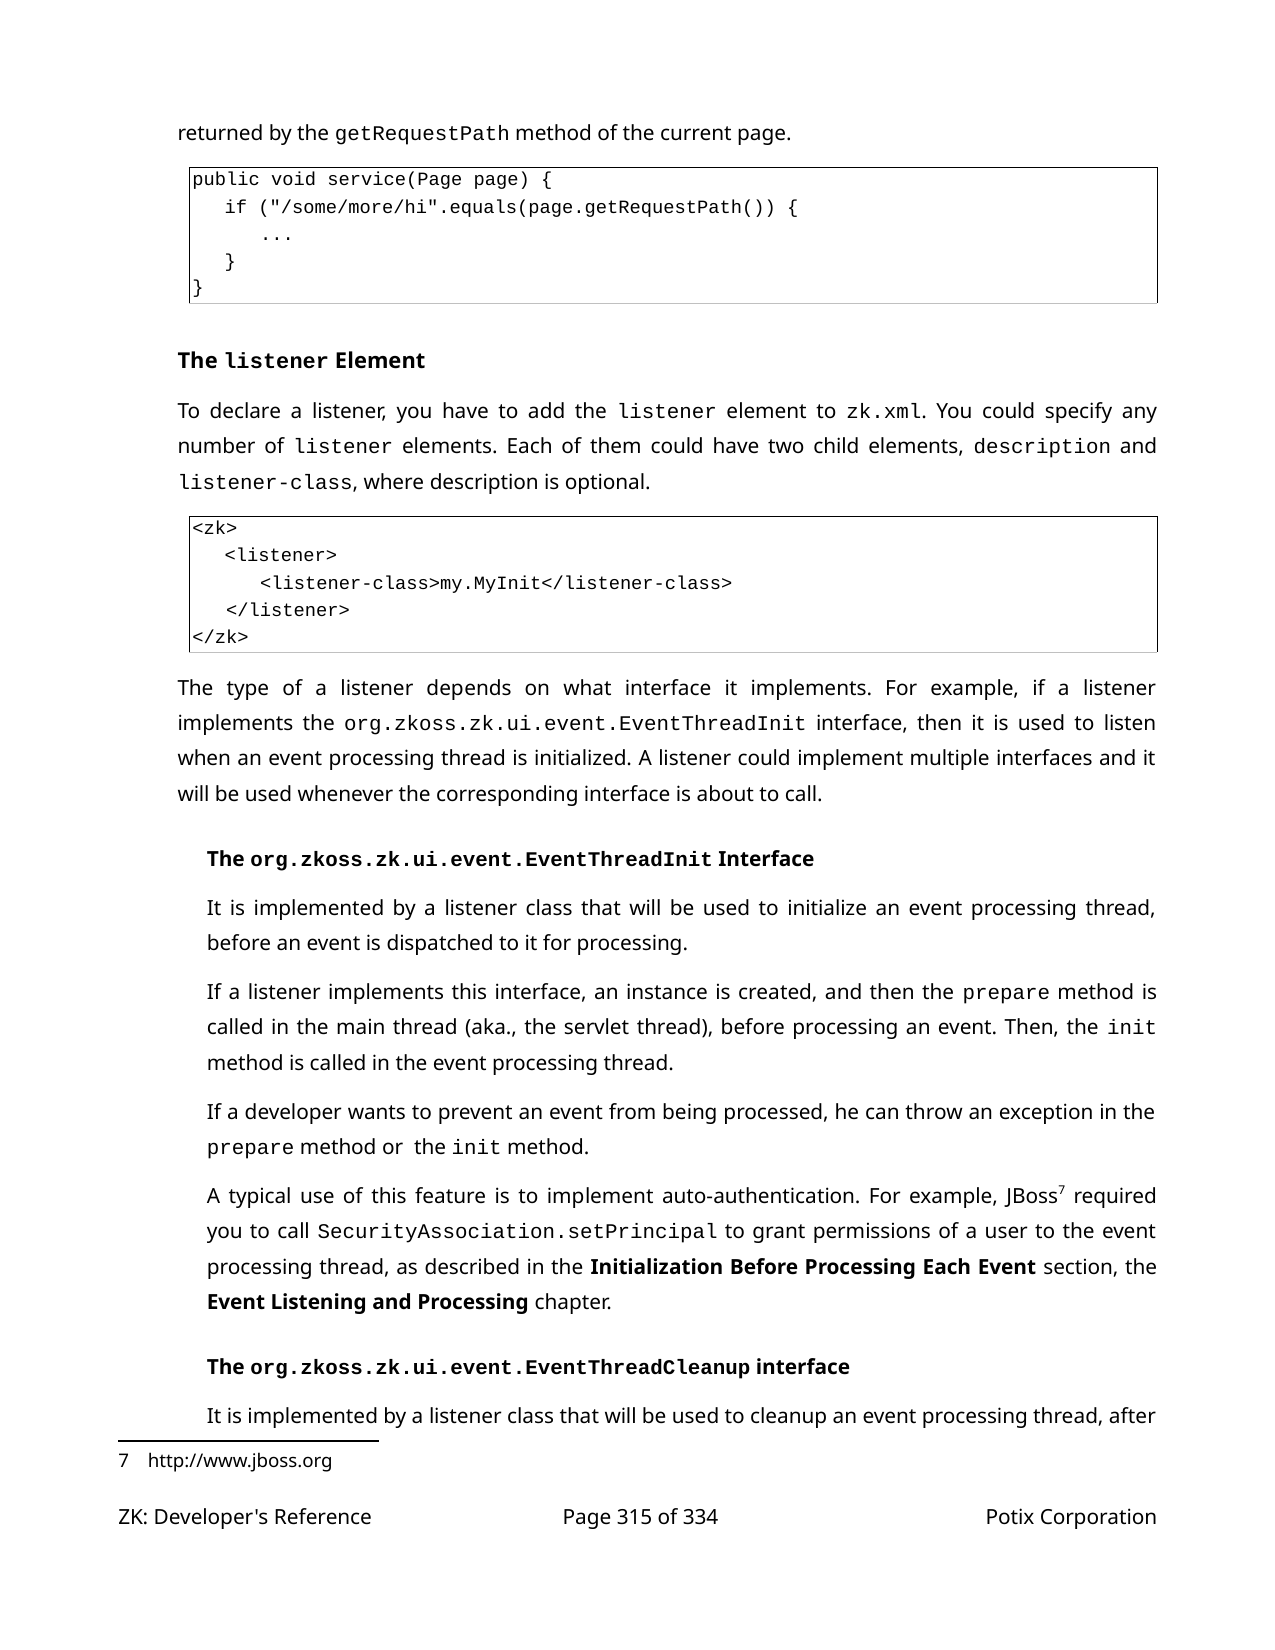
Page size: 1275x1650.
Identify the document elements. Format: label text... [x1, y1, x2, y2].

text <zk> [190, 517, 1157, 540]
text <listener> [190, 543, 1157, 568]
text ... [190, 222, 1157, 246]
text returned by the getRequestPath method of the current page. [177, 118, 1157, 147]
text if ("/some/more/hi".equals(page.getRequestPath()) { [190, 194, 1157, 219]
text http://www.jboss.org [118, 1447, 1157, 1473]
text It is implemented by a listener class that will be used to cleanup an event processing thread, after [207, 1401, 1157, 1429]
text } } [190, 249, 1157, 303]
subtitle The listener Element [177, 345, 1157, 375]
text </zk> [190, 625, 1157, 652]
text public void service(Page page) { [190, 168, 1157, 192]
text </listener> [190, 598, 1157, 622]
text A typical use of this feature is to implement auto-authentication. For example, JBoss required you to call SecurityAssociation.setPrincipal to grant permissions of a user to the event processing thread, as described in the Initialization Before Processing Each Event section, the Event Listening and Processing chapter. [207, 1181, 1157, 1315]
text It is implemented by a listener class that will be used to initialize an event processing thread, before an event is dispatched to it for processing. [207, 893, 1157, 956]
text If a listener implements this interface, an instance is created, and then the prepare method is called in the main thread (aka., the servlet thread), before processing an event. Then, the init method is called in the event processing thread. [207, 977, 1157, 1076]
text To declare a listener, you have to add the listener element to zk.xml. You could specify any number of listener elements. Each of them could have two child elements, description and listener-class, where description is optional. [177, 396, 1157, 496]
text The type of a listener depends on what interface it implements. For example, if a listener implements the org.zkoss.zk.ui.event.EventThreadInit interface, then it is used to listen when an event processing thread is initialized. A listener could implement multiple interfaces and it will be used whenever the corresponding interface is about to call. [177, 673, 1157, 807]
text If a developer wants to prevent an event from being processed, he can throw an exception in the prepare method or the init method. [207, 1097, 1157, 1161]
text <listener-class>my.MyInit</listener-class> [190, 571, 1157, 595]
subtitle The org.zkoss.zk.ui.event.EventThreadInit Interface [207, 844, 1157, 872]
subtitle The org.zkoss.zk.ui.event.EventThreadCleanup interface [207, 1352, 1157, 1381]
